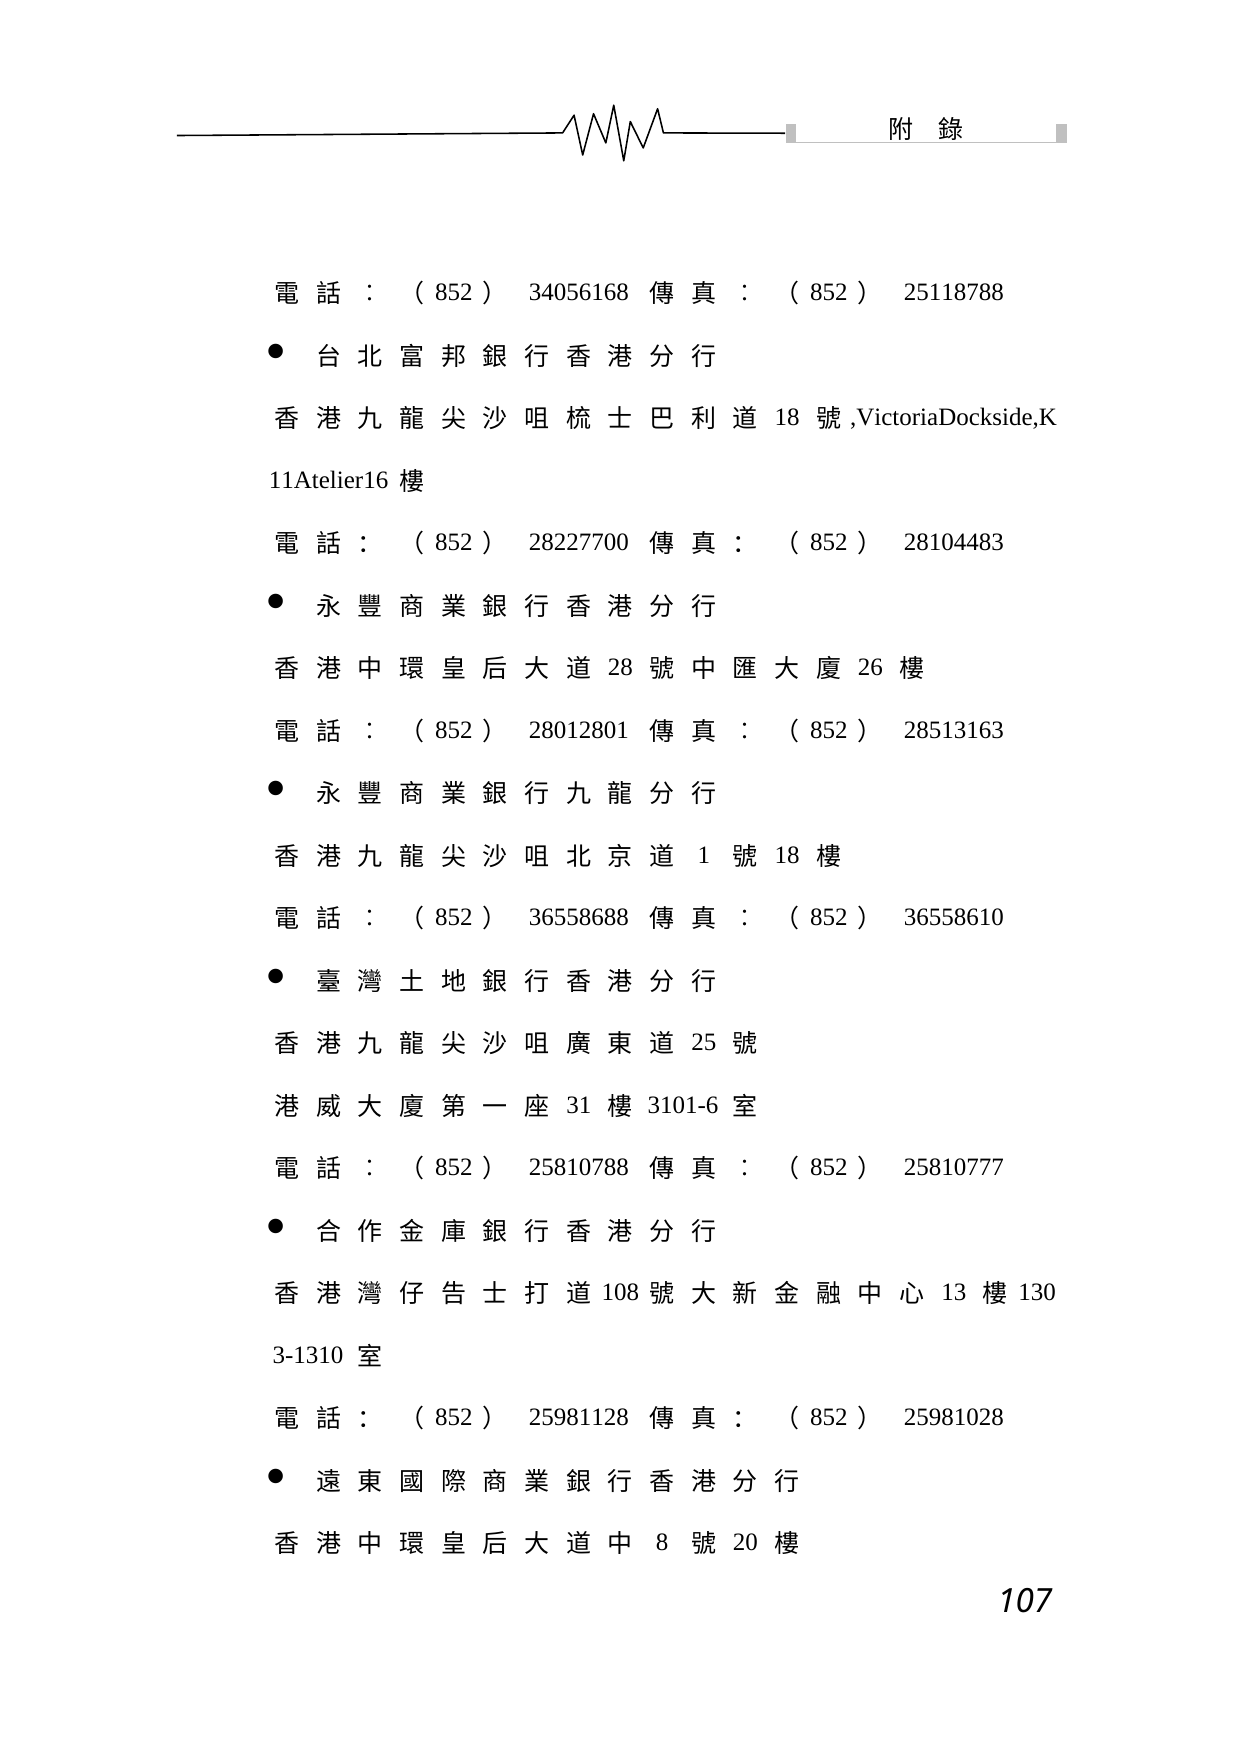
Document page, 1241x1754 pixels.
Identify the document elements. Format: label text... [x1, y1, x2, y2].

text 電話：（852）28227700傳真：（852）28104483 [262, 500, 1058, 563]
list 合作金庫銀行香港分行 [242, 1188, 1058, 1250]
text 電話︰（852）28012801傳真︰（852）28513163 [262, 688, 1058, 750]
text 電話：（852）25981128傳真：（852）25981028 [262, 1375, 1058, 1438]
list 遠東國際商業銀行香港分行 [242, 1438, 1058, 1500]
list 永豐商業銀行九龍分行 [242, 750, 1058, 813]
text 電話︰（852）34056168傳真︰（852）25118788 [262, 250, 1058, 313]
text 電話︰（852）36558688傳真︰（852）36558610 [262, 875, 1058, 938]
text 香港九龍尖沙咀梳士巴利道18號,VictoriaDockside,K11Atelier16樓 [262, 375, 1058, 500]
list 臺灣土地銀行香港分行 [242, 938, 1058, 1000]
text 港威大廈第一座31樓3101-6室 [262, 1063, 1058, 1125]
text 電話︰（852）25810788傳真︰（852）25810777 [262, 1125, 1058, 1188]
text 香港九龍尖沙咀北京道1號18樓 [262, 813, 1058, 875]
text 香港中環皇后大道中8號20樓 [262, 1500, 1058, 1563]
text 香港中環皇后大道28號中匯大廈26樓 [262, 625, 1058, 688]
list 永豐商業銀行香港分行 [242, 563, 1058, 625]
list 台北富邦銀行香港分行 [242, 313, 1058, 375]
text 香港九龍尖沙咀廣東道25號 [262, 1000, 1058, 1063]
text 香港灣仔告士打道108號大新金融中心13樓1303-1310室 [262, 1250, 1058, 1375]
